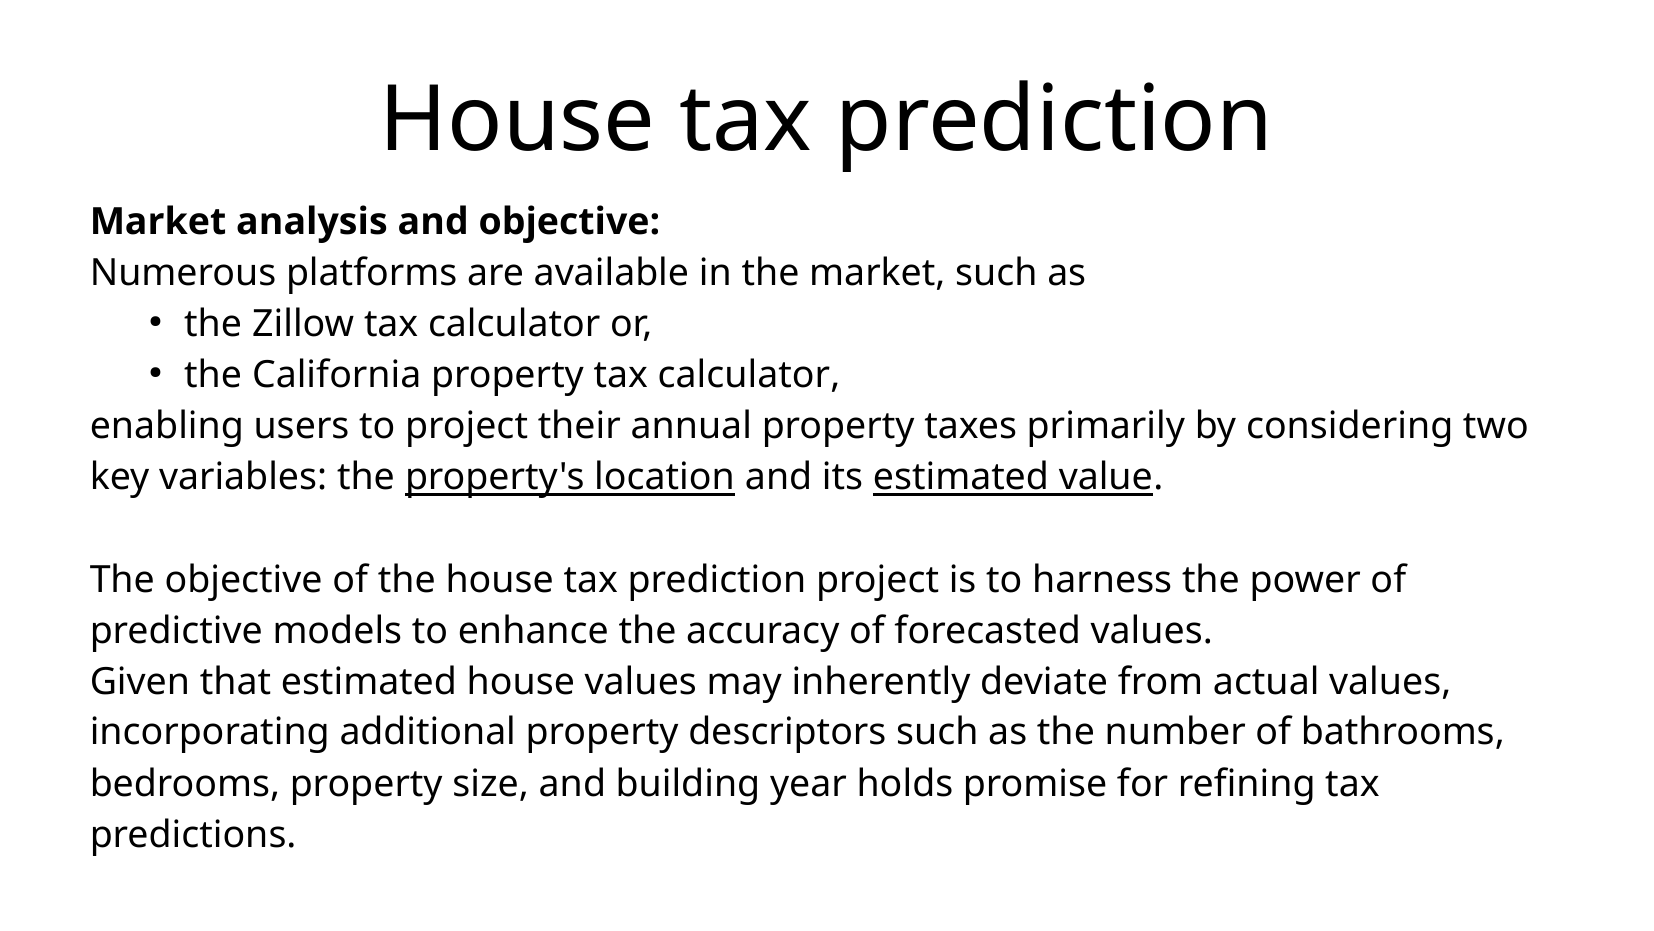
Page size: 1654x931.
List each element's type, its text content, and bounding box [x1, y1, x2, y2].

text_box Market analysis and objective: Numerous platforms are available in the market, such as the Zillow tax calculator or, the California property tax calculator, enabling users to project their annual property taxes primarily by considering two key variables: the property's location and its estimated value. The objective of the house tax prediction project is to harness the power of predictive models to enhance the accuracy of forecasted values. Given that estimated house values may inherently deviate from actual values, incorporating additional property descriptors such as the number of bathrooms, bedrooms, property size, and building year holds promise for refining tax predictions. [75, 187, 1576, 762]
title House tax prediction [82, 37, 1571, 187]
